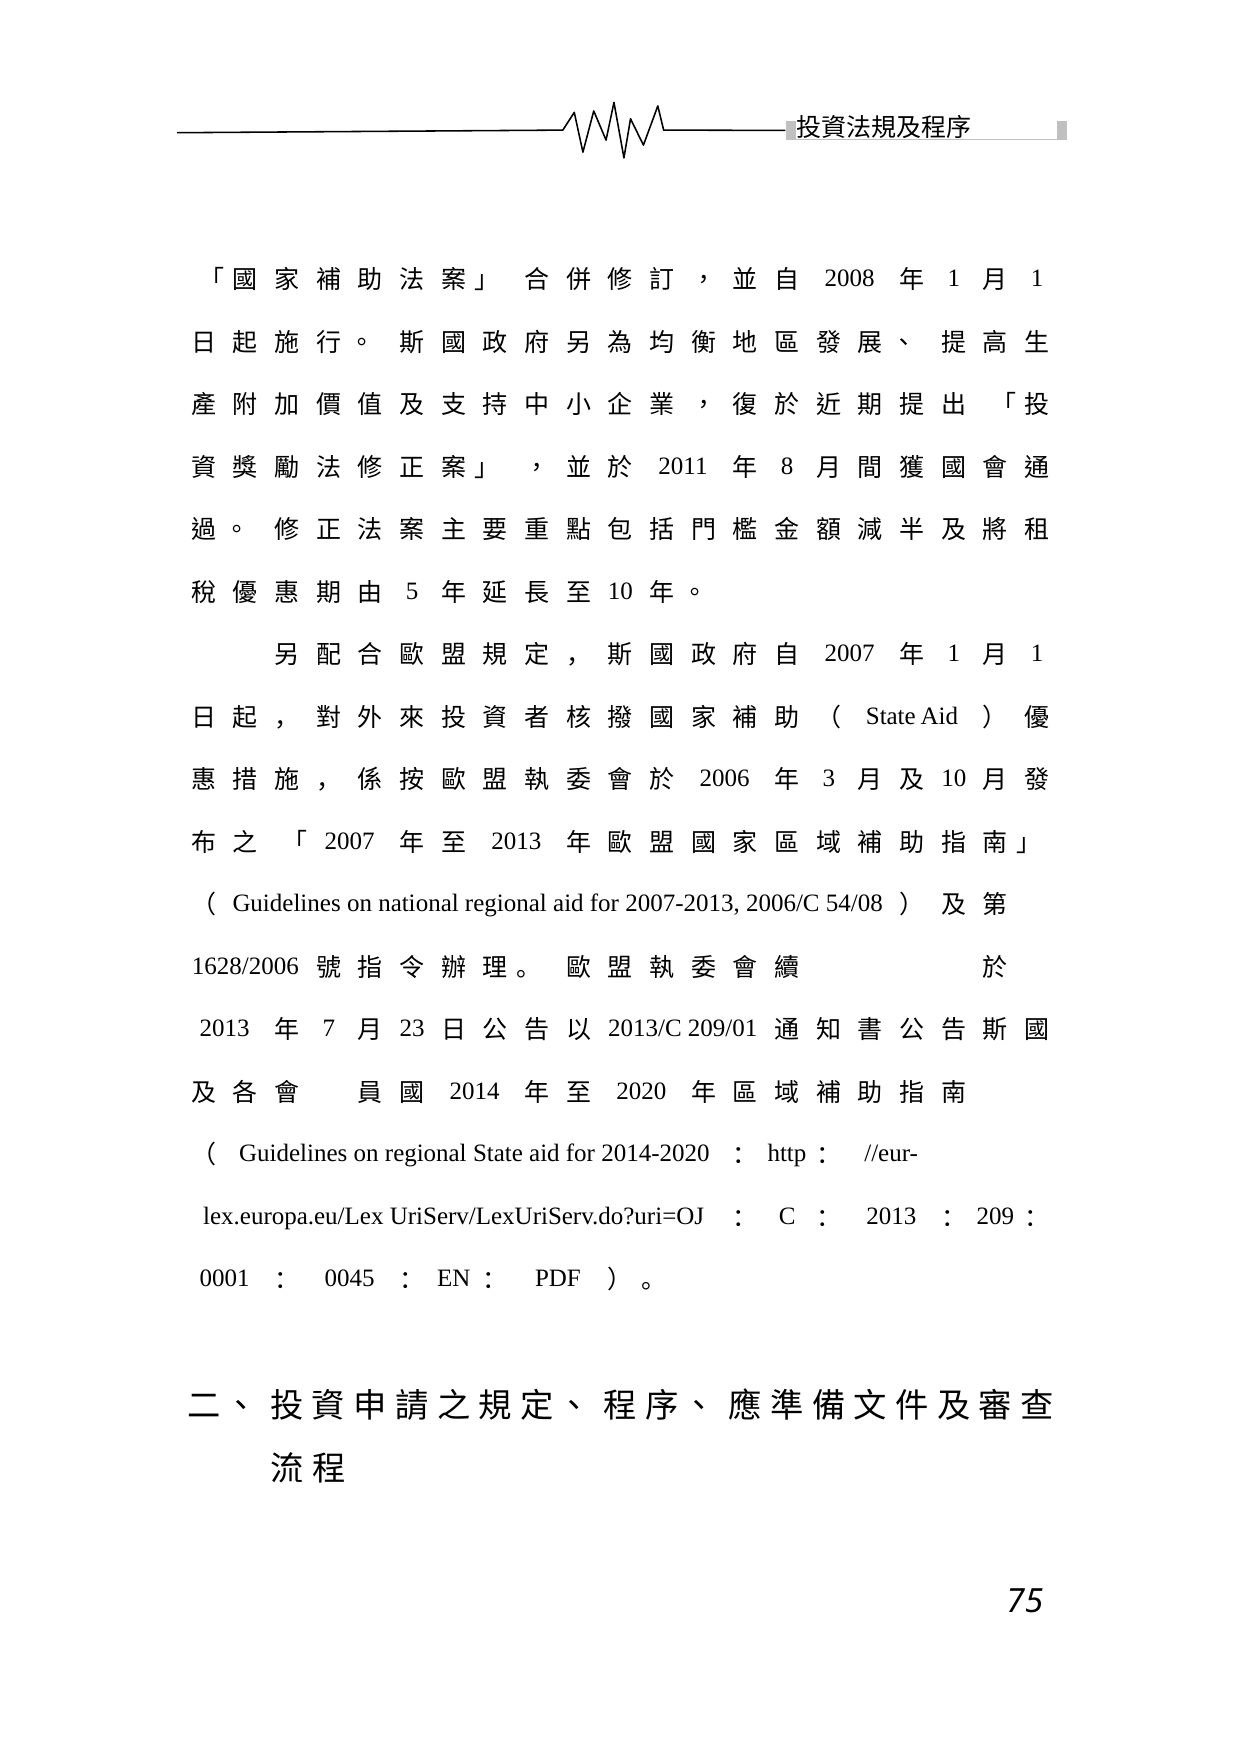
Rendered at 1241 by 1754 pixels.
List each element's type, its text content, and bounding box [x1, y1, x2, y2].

text 「國家補助法案」合併修訂，並自2008年1月1日起施行。斯國政府另為均衡地區發展、提高生產附加價值及支持中小企業，復於近期提出「投資獎勵法修正案」，並於2011年8月間獲國會通過。修正法案主要重點包括門檻金額減半及將租稅優惠期由5年延長至10年。 [183, 236, 1058, 611]
text 二、投資申請之規定、程序、應準備文件及審查流程 [183, 1361, 1058, 1486]
text 另配合歐盟規定，斯國政府自2007年1月1日起，對外來投資者核撥國家補助（State Aid）優惠措施，係按歐盟執委會於2006年3月及10月發布之「2007年至2013年歐盟國家區域補助指南」（Guidelines on national regional aid for 2007-2013, 2006/C 54/08）及第1628/2006號指令辦理。歐盟執委會續 於2013年7月23日公告以2013/C 209/01通知書公告斯國及各會 員國2014年至2020年區域補助指南（Guidelines on regional State aid for 2014-2020：http：//eur-lex.europa.eu/Lex UriServ/LexUriServ.do?uri=OJ：C：2013：209：0001：0045：EN：PDF）。 [183, 611, 1058, 1299]
